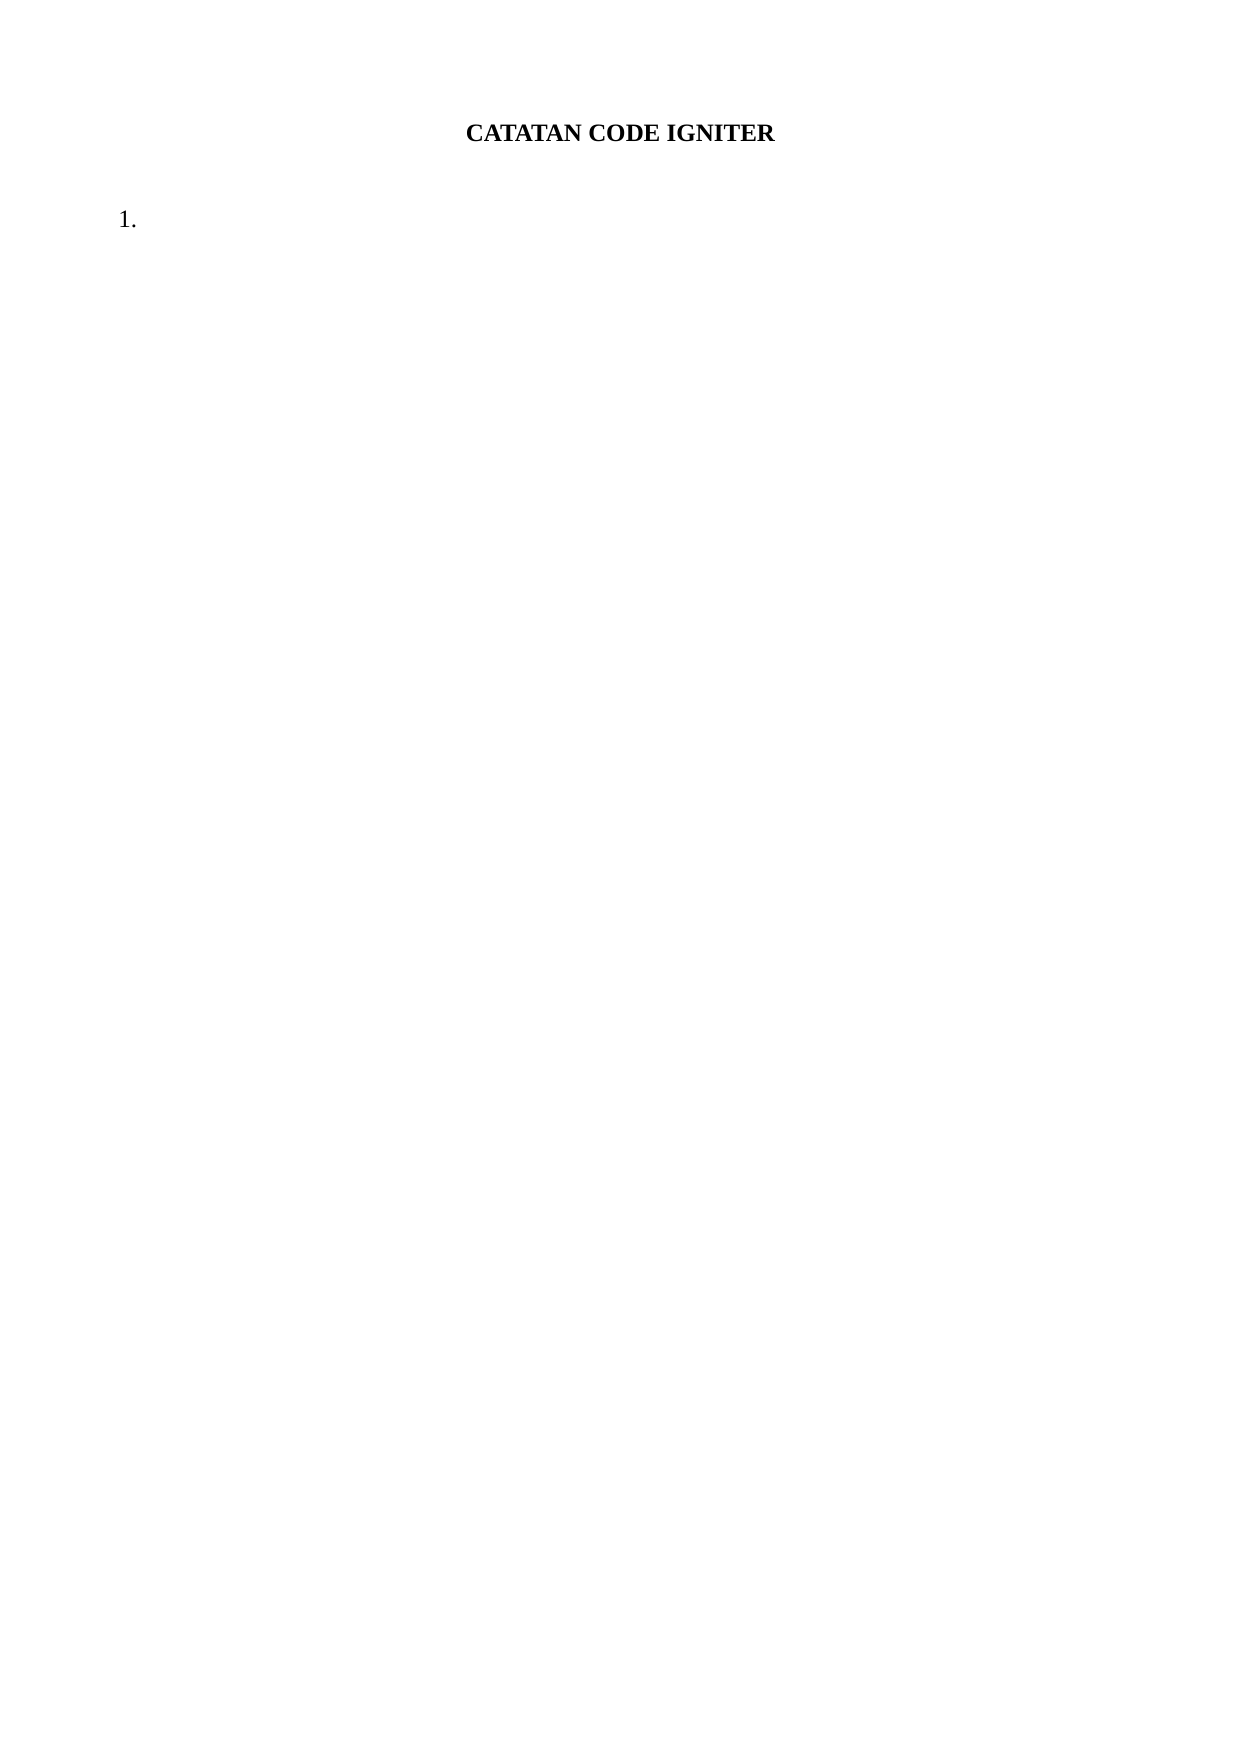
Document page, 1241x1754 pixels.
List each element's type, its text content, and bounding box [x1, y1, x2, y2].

text 1. [118, 204, 1122, 233]
text CATATAN CODE IGNITER [118, 118, 1122, 147]
